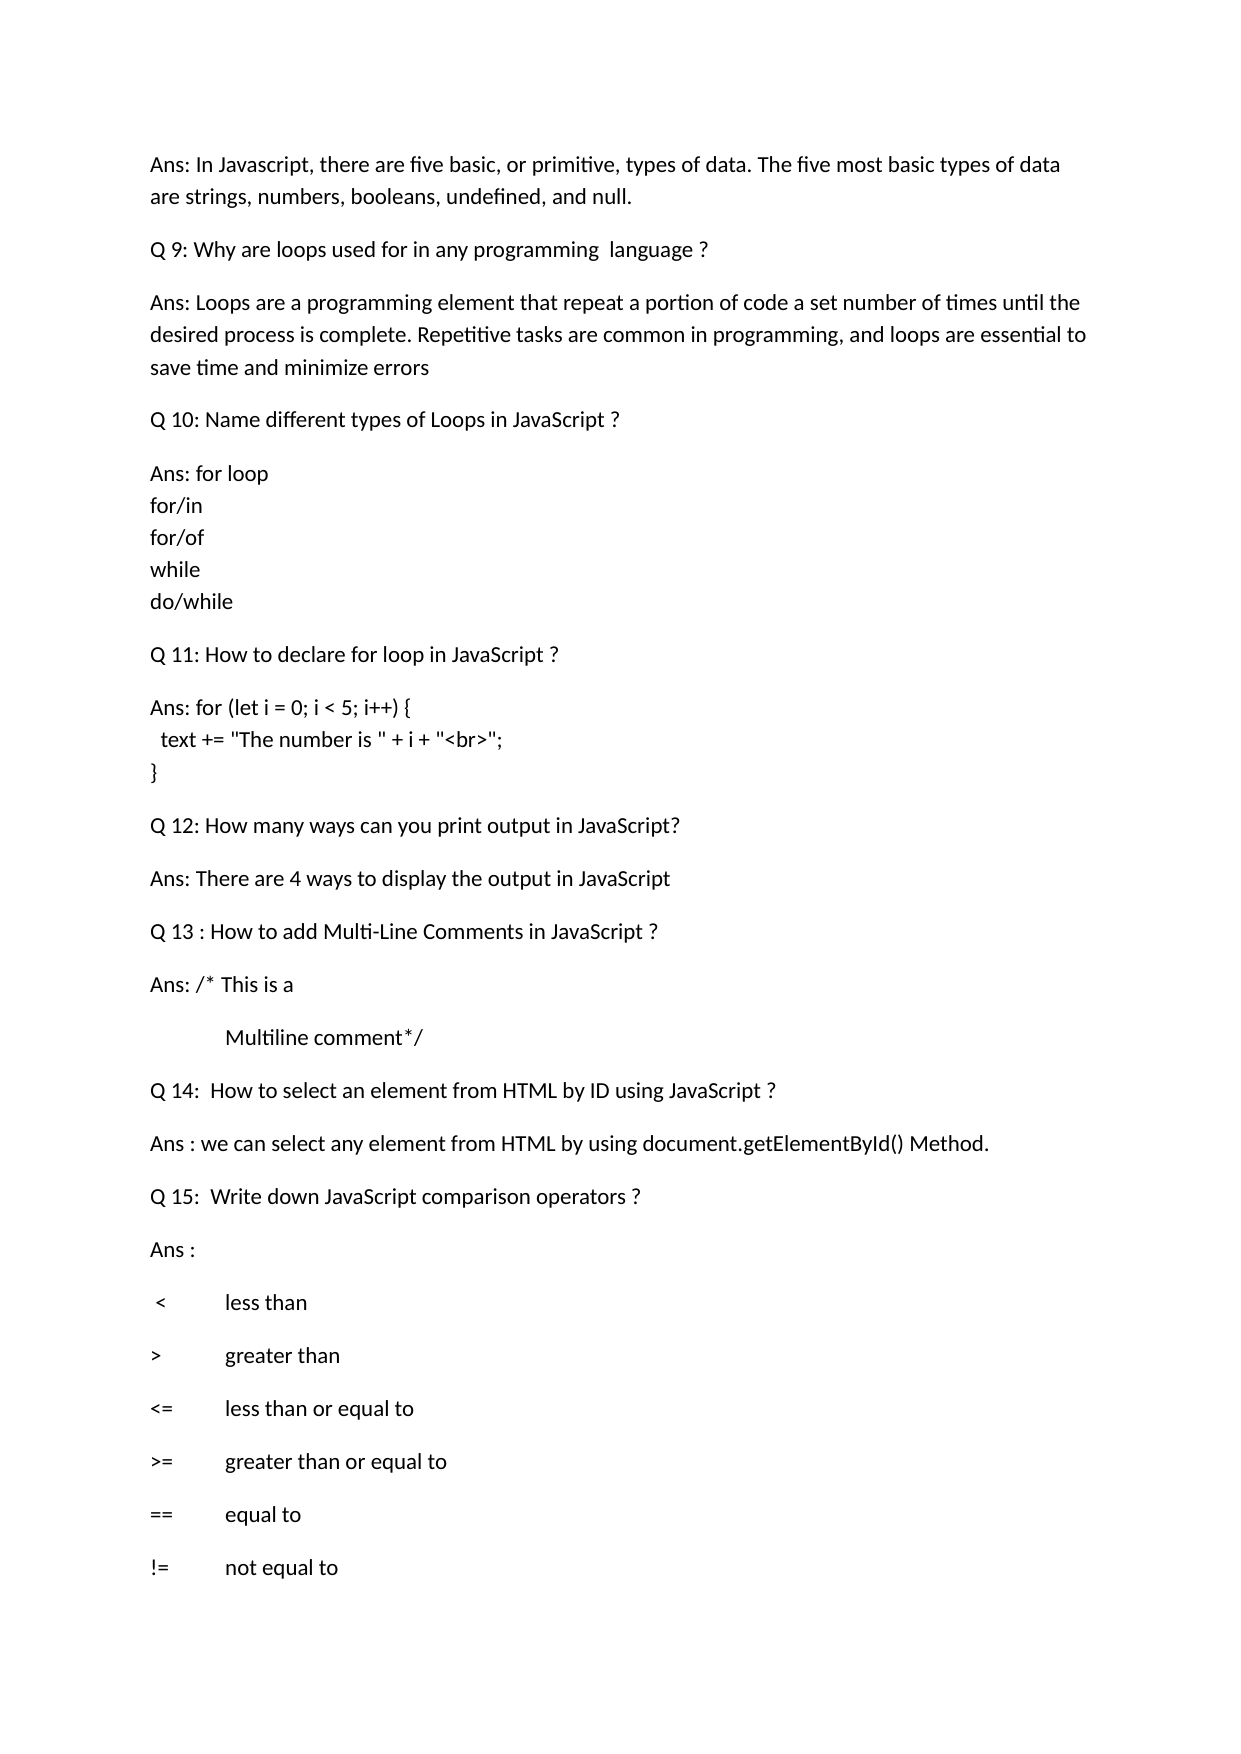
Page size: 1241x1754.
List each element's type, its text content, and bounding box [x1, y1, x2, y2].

text < less than [150, 1288, 1090, 1316]
text != not equal to [150, 1553, 1090, 1581]
text Ans : [150, 1235, 1090, 1263]
text > greater than [150, 1341, 1090, 1369]
text Ans: for (let i = 0; i < 5; i++) { text += "The number is " + i + "<br>"; } [150, 693, 1090, 786]
text Q 11: How to declare for loop in JavaScript ? [150, 640, 1090, 668]
text Ans: for loop for/in for/of while do/while [150, 459, 1090, 615]
text <= less than or equal to [150, 1394, 1090, 1422]
text Q 9: Why are loops used for in any programming language ? [150, 235, 1090, 263]
text Q 15: Write down JavaScript comparison operators ? [150, 1182, 1090, 1210]
text == equal to [150, 1500, 1090, 1528]
text Ans: /* This is a [150, 970, 1090, 998]
text Q 12: How many ways can you print output in JavaScript? [150, 811, 1090, 839]
text Multiline comment*/ [150, 1023, 1090, 1051]
text Q 14: How to select an element from HTML by ID using JavaScript ? [150, 1076, 1090, 1104]
text Ans : we can select any element from HTML by using document.getElementById() Method. [150, 1129, 1090, 1157]
text Ans: There are 4 ways to display the output in JavaScript [150, 864, 1090, 892]
text Q 10: Name different types of Loops in JavaScript ? [150, 406, 1090, 434]
text Ans: Loops are a programming element that repeat a portion of code a set number of times until the desired process is complete. Repetitive tasks are common in programming, and loops are essential to save time and minimize errors [150, 288, 1090, 381]
text Q 13 : How to add Multi-Line Comments in JavaScript ? [150, 917, 1090, 945]
text Ans: In Javascript, there are five basic, or primitive, types of data. The five most basic types of data are strings, numbers, booleans, undefined, and null. [150, 150, 1090, 210]
text >= greater than or equal to [150, 1447, 1090, 1475]
